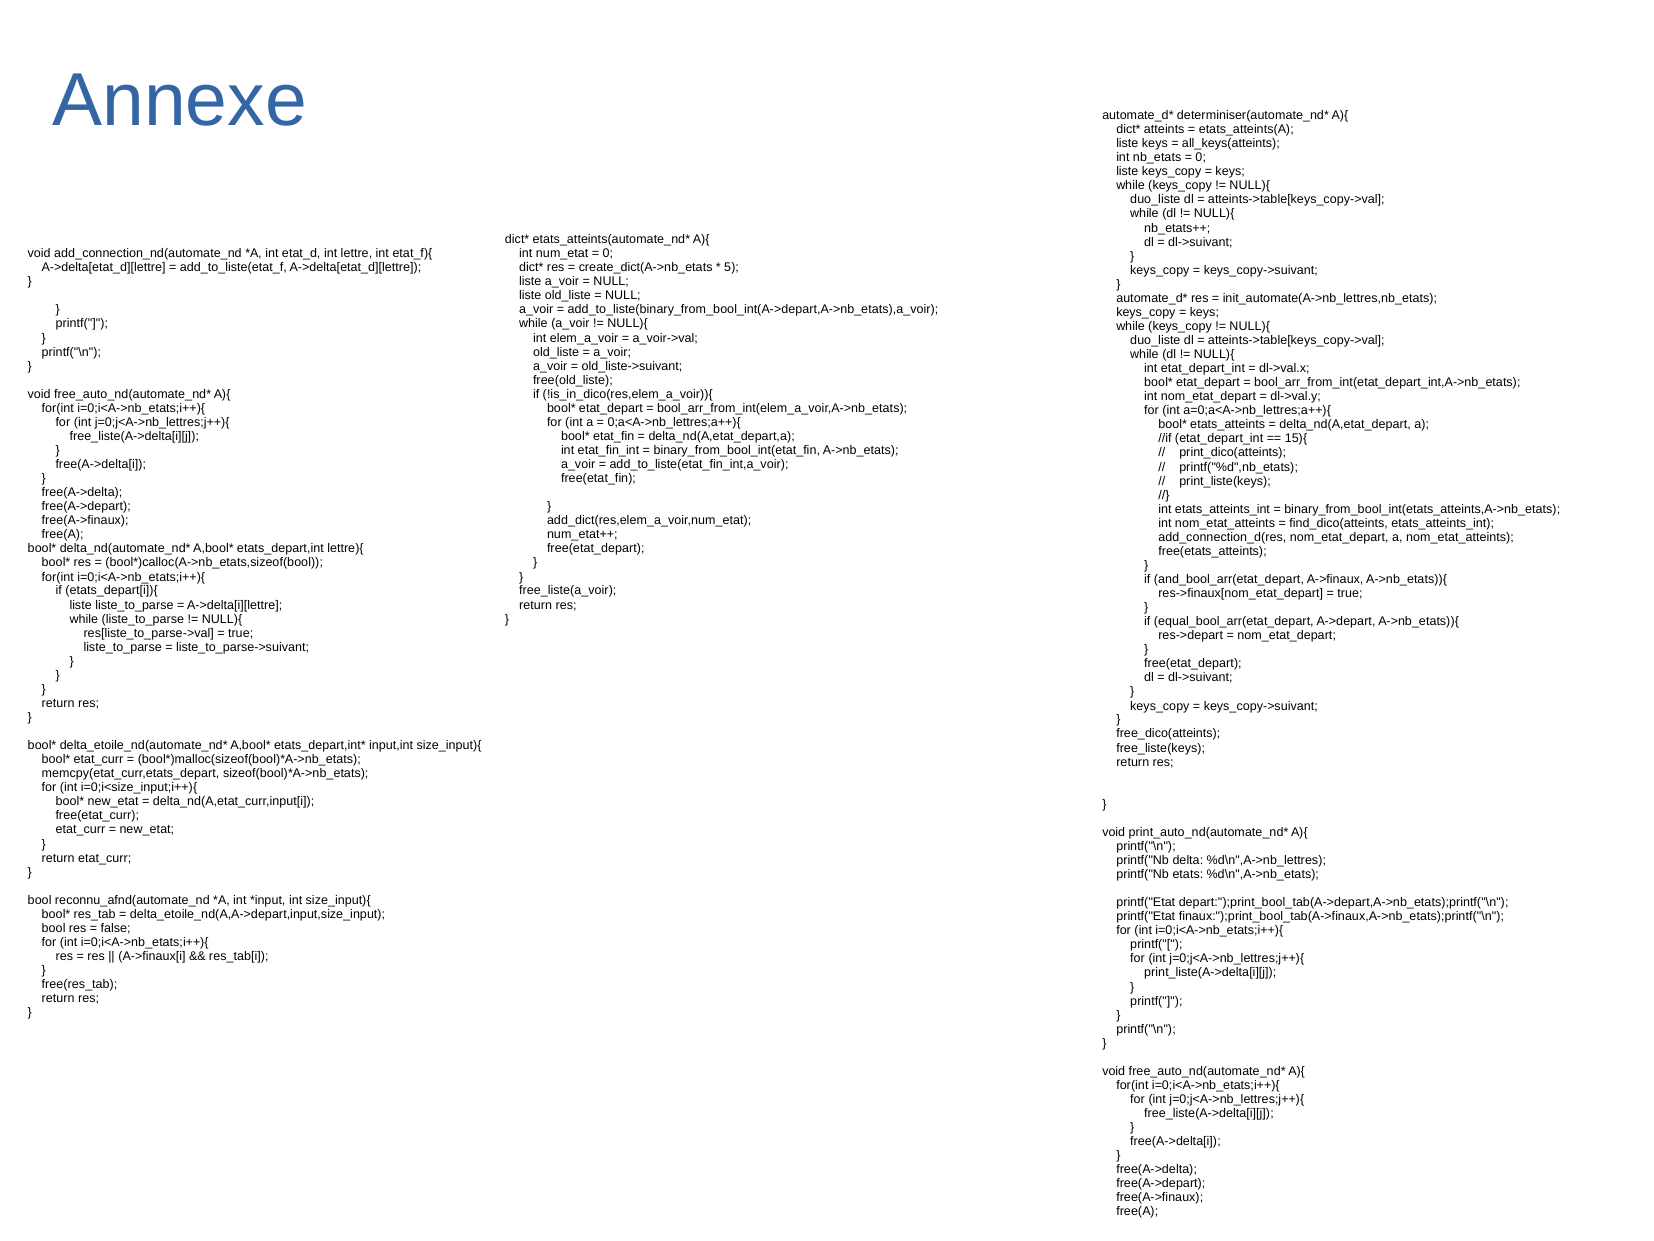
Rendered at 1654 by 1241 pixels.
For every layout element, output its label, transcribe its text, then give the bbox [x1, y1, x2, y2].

text_box automate_d* determiniser(automate_nd* A){ dict* atteints = etats_atteints(A); liste keys = all_keys(atteints); int nb_etats = 0; liste keys_copy = keys; while (keys_copy != NULL){ duo_liste dl = atteints->table[keys_copy->val]; while (dl != NULL){ nb_etats++; dl = dl->suivant; } keys_copy = keys_copy->suivant; } automate_d* res = init_automate(A->nb_lettres,nb_etats); keys_copy = keys; while (keys_copy != NULL){ duo_liste dl = atteints->table[keys_copy->val]; while (dl != NULL){ int etat_depart_int = dl->val.x; bool* etat_depart = bool_arr_from_int(etat_depart_int,A->nb_etats); int nom_etat_depart = dl->val.y; for (int a=0;a<A->nb_lettres;a++){ bool* etats_atteints = delta_nd(A,etat_depart, a); //if (etat_depart_int == 15){ // print_dico(atteints); // printf("%d",nb_etats); // print_liste(keys); //} int etats_atteints_int = binary_from_bool_int(etats_atteints,A->nb_etats); int nom_etat_atteints = find_dico(atteints, etats_atteints_int); add_connection_d(res, nom_etat_depart, a, nom_etat_atteints); free(etats_atteints); } if (and_bool_arr(etat_depart, A->finaux, A->nb_etats)){ res->finaux[nom_etat_depart] = true; } if (equal_bool_arr(etat_depart, A->depart, A->nb_etats)){ res->depart = nom_etat_depart; } free(etat_depart); dl = dl->suivant; } keys_copy = keys_copy->suivant; } free_dico(atteints); free_liste(keys); return res; } void print_auto_nd(automate_nd* A){ printf("\n"); printf("Nb delta: %d\n",A->nb_lettres); printf("Nb etats: %d\n",A->nb_etats); printf("Etat depart:");print_bool_tab(A->depart,A->nb_etats);printf("\n"); printf("Etat finaux:");print_bool_tab(A->finaux,A->nb_etats);printf("\n"); for (int i=0;i<A->nb_etats;i++){ printf("["); for (int j=0;j<A->nb_lettres;j++){ print_liste(A->delta[i][j]); } printf("]"); } printf("\n"); } void free_auto_nd(automate_nd* A){ for(int i=0;i<A->nb_etats;i++){ for (int j=0;j<A->nb_lettres;j++){ free_liste(A->delta[i][j]); } free(A->delta[i]); } free(A->delta); free(A->depart); free(A->finaux); free(A); [1087, 86, 1573, 1241]
text_box dict* etats_atteints(automate_nd* A){ int num_etat = 0; dict* res = create_dict(A->nb_etats * 5); liste a_voir = NULL; liste old_liste = NULL; a_voir = add_to_liste(binary_from_bool_int(A->depart,A->nb_etats),a_voir); while (a_voir != NULL){ int elem_a_voir = a_voir->val; old_liste = a_voir; a_voir = old_liste->suivant; free(old_liste); if (!is_in_dico(res,elem_a_voir)){ bool* etat_depart = bool_arr_from_int(elem_a_voir,A->nb_etats); for (int a = 0;a<A->nb_lettres;a++){ bool* etat_fin = delta_nd(A,etat_depart,a); int etat_fin_int = binary_from_bool_int(etat_fin, A->nb_etats); a_voir = add_to_liste(etat_fin_int,a_voir); free(etat_fin); } add_dict(res,elem_a_voir,num_etat); num_etat++; free(etat_depart); } } free_liste(a_voir); return res; } [490, 225, 951, 648]
text_box void add_connection_nd(automate_nd *A, int etat_d, int lettre, int etat_f){ A->delta[etat_d][lettre] = add_to_liste(etat_f, A->delta[etat_d][lettre]); } } printf("]"); } printf("\n"); } void free_auto_nd(automate_nd* A){ for(int i=0;i<A->nb_etats;i++){ for (int j=0;j<A->nb_lettres;j++){ free_liste(A->delta[i][j]); } free(A->delta[i]); } free(A->delta); free(A->depart); free(A->finaux); free(A); bool* delta_nd(automate_nd* A,bool* etats_depart,int lettre){ bool* res = (bool*)calloc(A->nb_etats,sizeof(bool)); for(int i=0;i<A->nb_etats;i++){ if (etats_depart[i]){ liste liste_to_parse = A->delta[i][lettre]; while (liste_to_parse != NULL){ res[liste_to_parse->val] = true; liste_to_parse = liste_to_parse->suivant; } } } return res; } bool* delta_etoile_nd(automate_nd* A,bool* etats_depart,int* input,int size_input){ bool* etat_curr = (bool*)malloc(sizeof(bool)*A->nb_etats); memcpy(etat_curr,etats_depart, sizeof(bool)*A->nb_etats); for (int i=0;i<size_input;i++){ bool* new_etat = delta_nd(A,etat_curr,input[i]); free(etat_curr); etat_curr = new_etat; } return etat_curr; } bool reconnu_afnd(automate_nd *A, int *input, int size_input){ bool* res_tab = delta_etoile_nd(A,A->depart,input,size_input); bool res = false; for (int i=0;i<A->nb_etats;i++){ res = res || (A->finaux[i] && res_tab[i]); } free(res_tab); return res; } [12, 225, 638, 1241]
text_box Annexe [37, 50, 638, 151]
